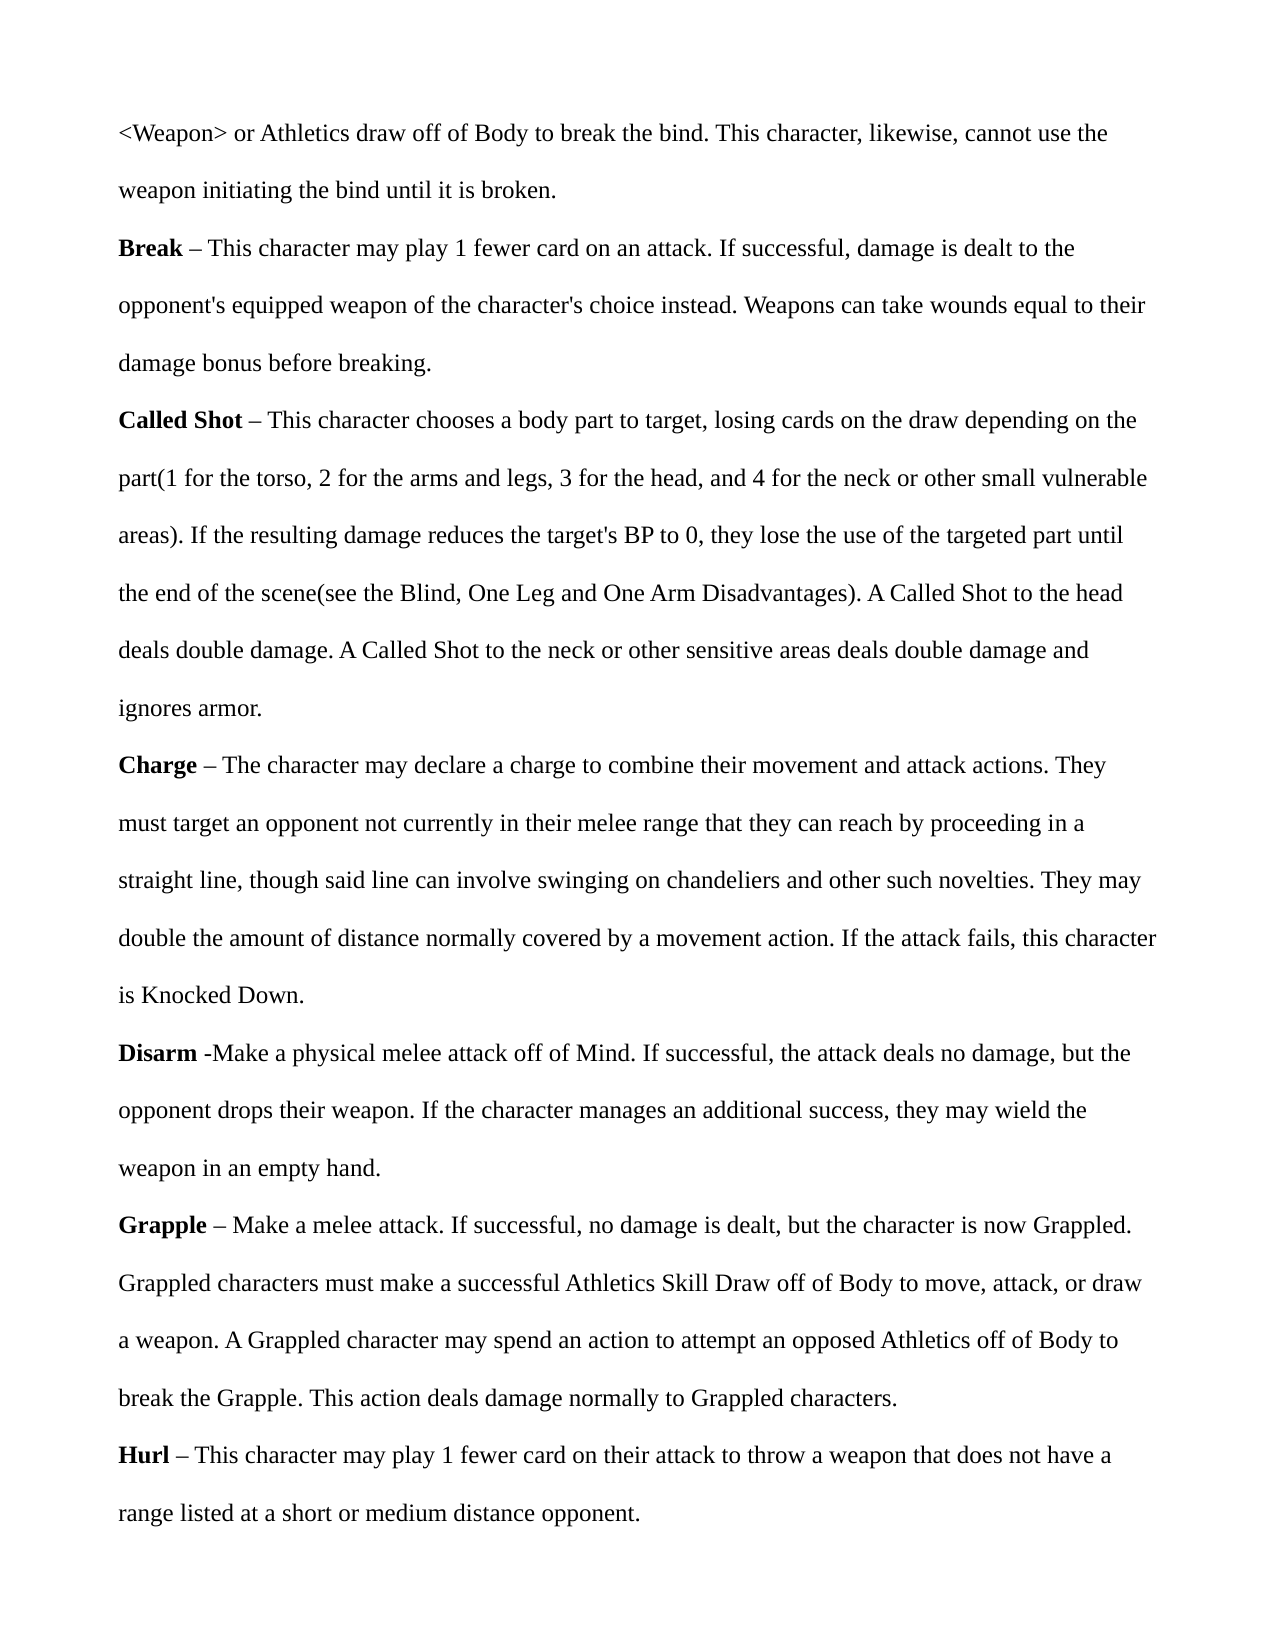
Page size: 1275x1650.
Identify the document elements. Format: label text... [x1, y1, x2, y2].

text Called Shot – This character chooses a body part to target, losing cards on the draw depending on the [118, 406, 1157, 434]
text range listed at a short or medium distance opponent. [118, 1498, 1157, 1527]
text Disarm -Make a physical melee attack off of Mind. If successful, the attack deals no damage, but the [118, 1038, 1157, 1067]
text opponent's equipped weapon of the character's choice instead. Weapons can take wounds equal to their damage bonus before breaking. [118, 291, 1157, 377]
text Charge – The character may declare a charge to combine their movement and attack actions. They [118, 751, 1157, 779]
text Grappled characters must make a successful Athletics Skill Draw off of Body to move, attack, or draw a weapon. A Grappled character may spend an action to attempt an opposed Athletics off of Body to break the Grapple. This action deals damage normally to Grappled characters. [118, 1268, 1157, 1412]
text Grapple – Make a melee attack. If successful, no damage is dealt, but the character is now Grappled. [118, 1211, 1157, 1239]
text <Weapon> or Athletics draw off of Body to break the bind. This character, likewise, cannot use the weapon initiating the bind until it is broken. [118, 118, 1157, 204]
text part(1 for the torso, 2 for the arms and legs, 3 for the head, and 4 for the neck or other small vulnerable areas). If the resulting damage reduces the target's BP to 0, they lose the use of the targeted part until the end of the scene(see the Blind, One Leg and One Arm Disadvantages). A Called Shot to the head deals double damage. A Called Shot to the neck or other sensitive areas deals double damage and ignores armor. [118, 463, 1157, 722]
text Hurl – This character may play 1 fewer card on their attack to throw a weapon that does not have a [118, 1441, 1157, 1469]
text must target an opponent not currently in their melee range that they can reach by proceeding in a straight line, though said line can involve swinging on chandeliers and other such novelties. They may double the amount of distance normally covered by a movement action. If the attack fails, this character is Knocked Down. [118, 808, 1157, 1009]
text opponent drops their weapon. If the character manages an additional success, they may wield the weapon in an empty hand. [118, 1096, 1157, 1182]
text Break – This character may play 1 fewer card on an attack. If successful, damage is dealt to the [118, 233, 1157, 262]
